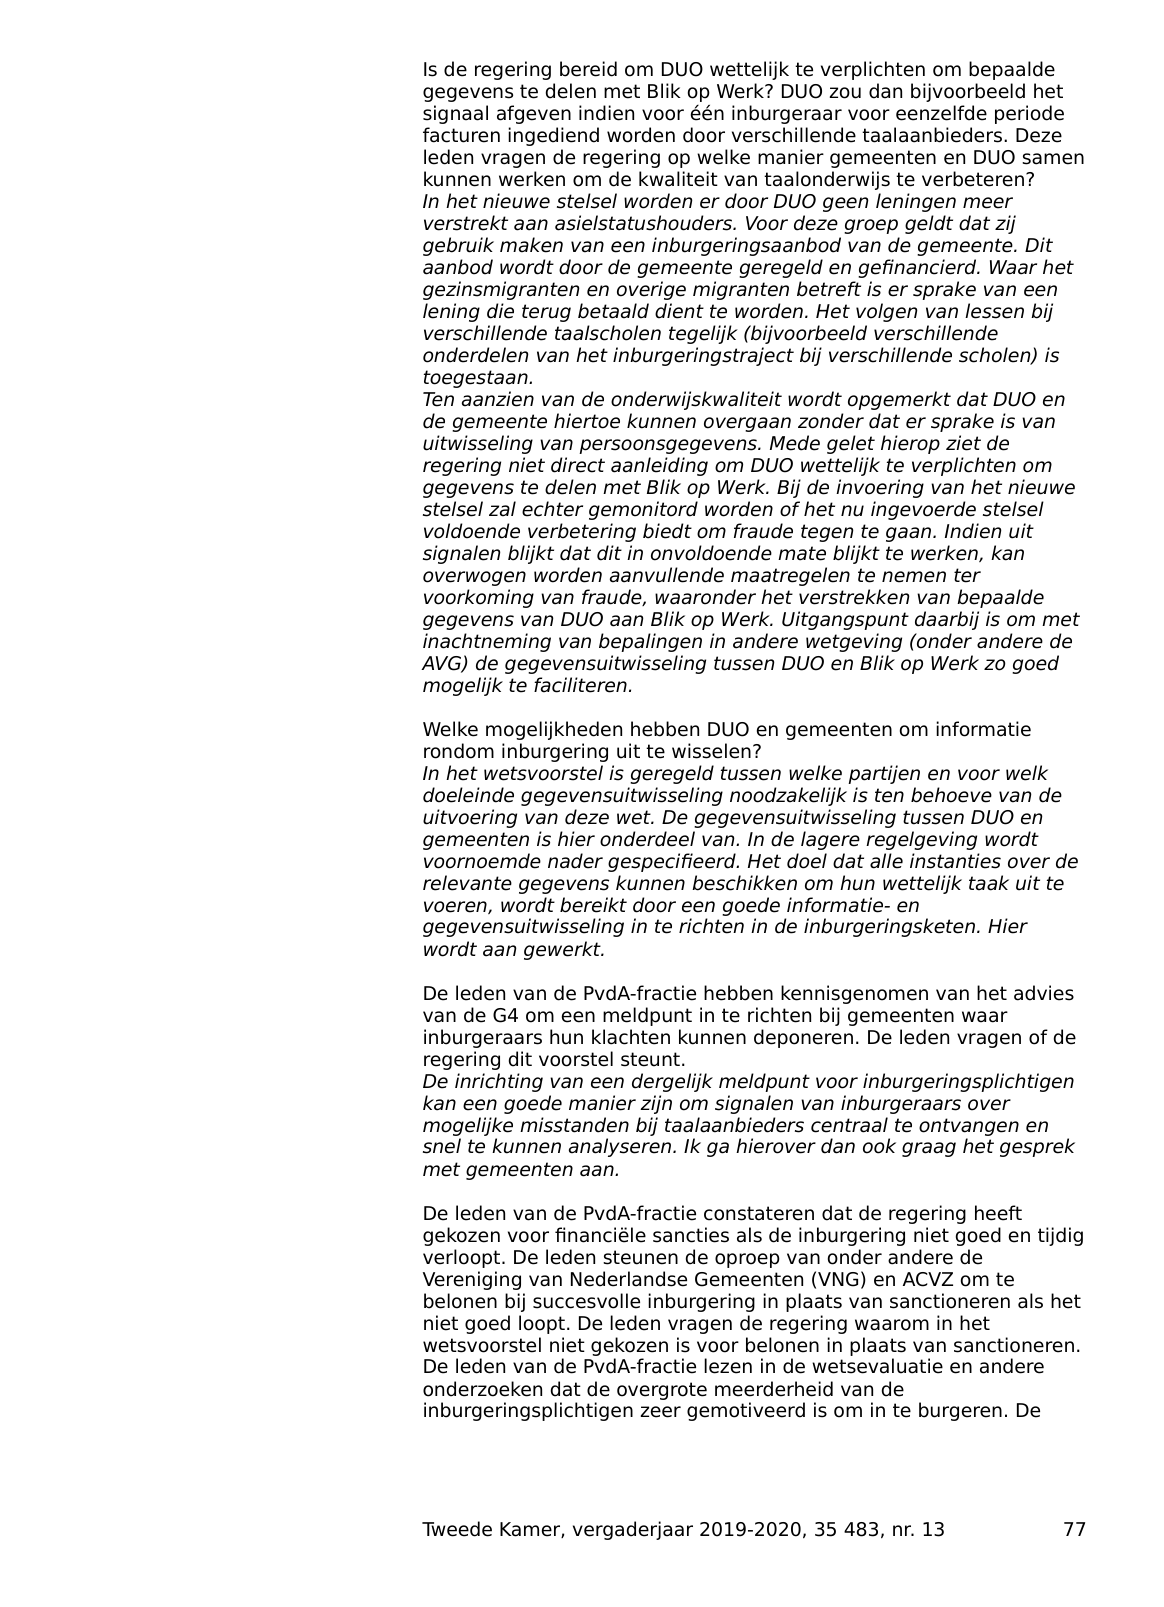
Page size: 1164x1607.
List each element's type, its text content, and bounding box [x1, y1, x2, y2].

text De leden van de PvdA-fractie constateren dat de regering heeft gekozen voor financiële sancties als de inburgering niet goed en tijdig verloopt. De leden steunen de oproep van onder andere de Vereniging van Nederlandse Gemeenten (VNG) en ACVZ om te belonen bij succesvolle inburgering in plaats van sanctioneren als het niet goed loopt. De leden vragen de regering waarom in het wetsvoorstel niet gekozen is voor belonen in plaats van sanctioneren. De leden van de PvdA-fractie lezen in de wetsevaluatie en andere onderzoeken dat de overgrote meerderheid van de inburgeringsplichtigen zeer gemotiveerd is om in te burgeren. De [422, 1203, 1087, 1422]
text De leden van de PvdA-fractie hebben kennisgenomen van het advies van de G4 om een meldpunt in te richten bij gemeenten waar inburgeraars hun klachten kunnen deponeren. De leden vragen of de regering dit voorstel steunt. [422, 983, 1087, 1071]
text Is de regering bereid om DUO wettelijk te verplichten om bepaalde gegevens te delen met Blik op Werk? DUO zou dan bijvoorbeeld het signaal afgeven indien voor één inburgeraar voor eenzelfde periode facturen ingediend worden door verschillende taalaanbieders. Deze leden vragen de regering op welke manier gemeenten en DUO samen kunnen werken om de kwaliteit van taalonderwijs te verbeteren? [422, 59, 1087, 191]
text Ten aanzien van de onderwijskwaliteit wordt opgemerkt dat DUO en de gemeente hiertoe kunnen overgaan zonder dat er sprake is van uitwisseling van persoonsgegevens. Mede gelet hierop ziet de regering niet direct aanleiding om DUO wettelijk te verplichten om gegevens te delen met Blik op Werk. Bij de invoering van het nieuwe stelsel zal echter gemonitord worden of het nu ingevoerde stelsel voldoende verbetering biedt om fraude tegen te gaan. Indien uit signalen blijkt dat dit in onvoldoende mate blijkt te werken, kan overwogen worden aanvullende maatregelen te nemen ter voorkoming van fraude, waaronder het verstrekken van bepaalde gegevens van DUO aan Blik op Werk. Uitgangspunt daarbij is om met inachtneming van bepalingen in andere wetgeving (onder andere de AVG) de gegevensuitwisseling tussen DUO en Blik op Werk zo goed mogelijk te faciliteren. [422, 389, 1087, 696]
text In het wetsvoorstel is geregeld tussen welke partijen en voor welk doeleinde gegevensuitwisseling noodzakelijk is ten behoeve van de uitvoering van deze wet. De gegevensuitwisseling tussen DUO en gemeenten is hier onderdeel van. In de lagere regelgeving wordt voornoemde nader gespecifieerd. Het doel dat alle instanties over de relevante gegevens kunnen beschikken om hun wettelijk taak uit te voeren, wordt bereikt door een goede informatie- en gegevensuitwisseling in te richten in de inburgeringsketen. Hier wordt aan gewerkt. [422, 763, 1087, 960]
text Welke mogelijkheden hebben DUO en gemeenten om informatie rondom inburgering uit te wisselen? [422, 719, 1087, 763]
text De inrichting van een dergelijk meldpunt voor inburgeringsplichtigen kan een goede manier zijn om signalen van inburgeraars over mogelijke misstanden bij taalaanbieders centraal te ontvangen en snel te kunnen analyseren. Ik ga hierover dan ook graag het gesprek met gemeenten aan. [422, 1071, 1087, 1180]
text In het nieuwe stelsel worden er door DUO geen leningen meer verstrekt aan asielstatushouders. Voor deze groep geldt dat zij gebruik maken van een inburgeringsaanbod van de gemeente. Dit aanbod wordt door de gemeente geregeld en gefinancierd. Waar het gezinsmigranten en overige migranten betreft is er sprake van een lening die terug betaald dient te worden. Het volgen van lessen bij verschillende taalscholen tegelijk (bijvoorbeeld verschillende onderdelen van het inburgeringstraject bij verschillende scholen) is toegestaan. [422, 191, 1087, 389]
